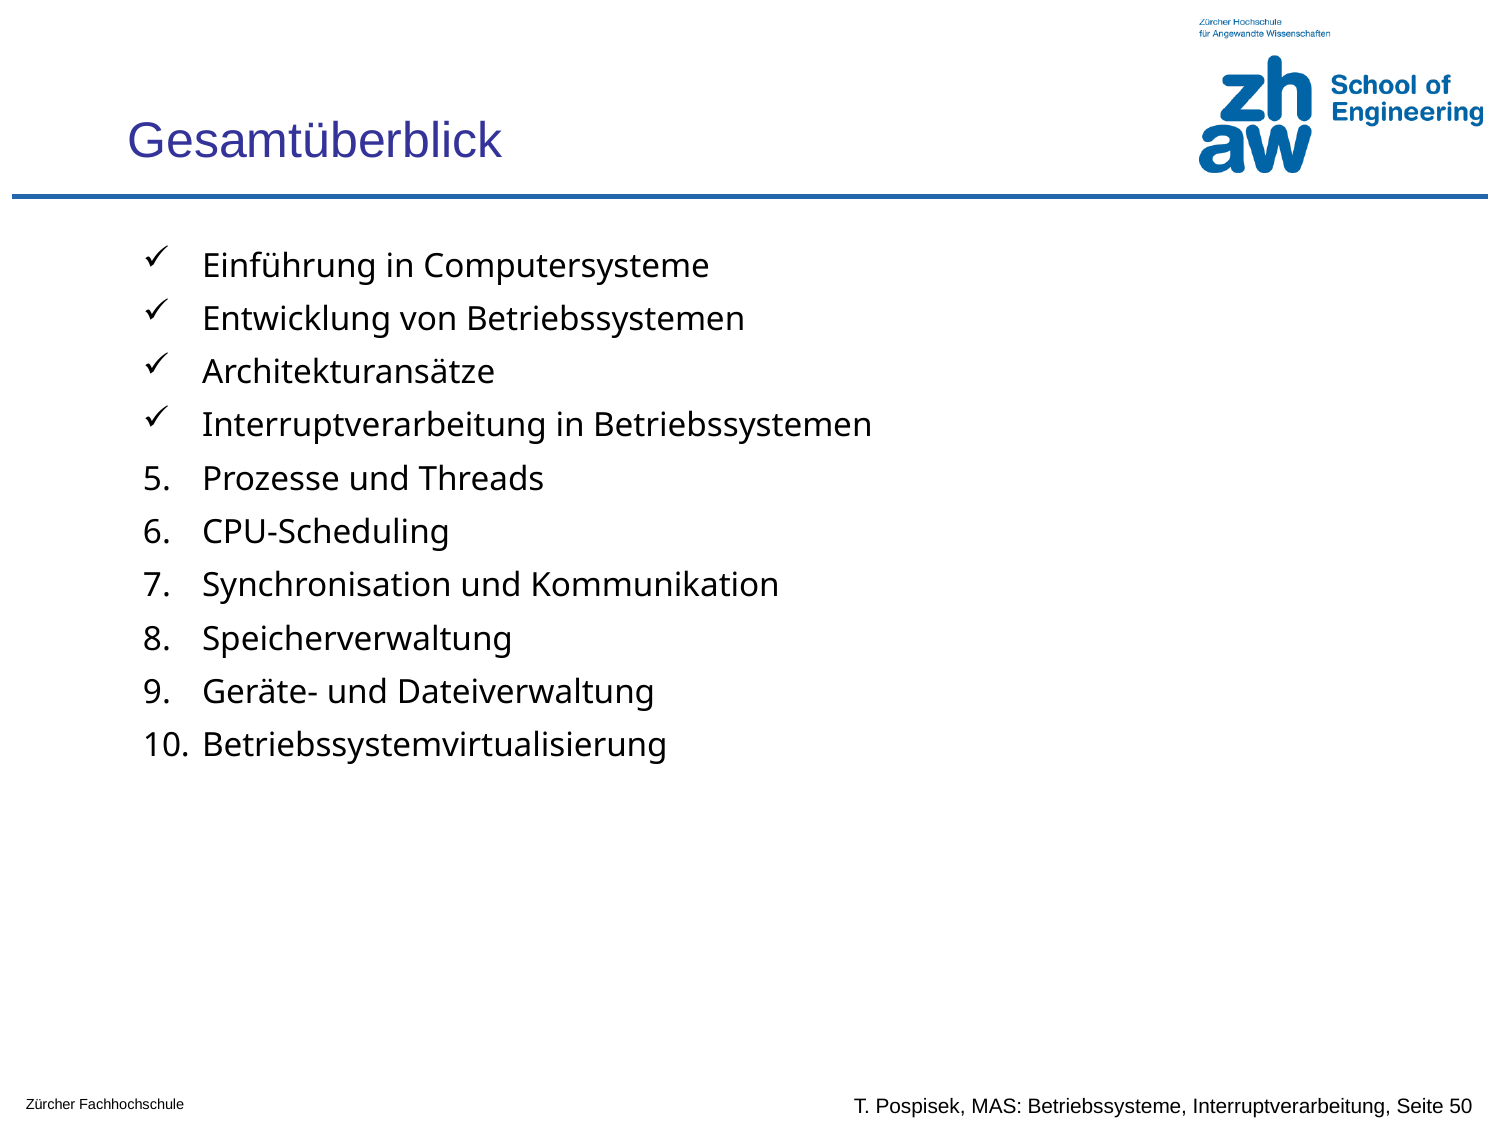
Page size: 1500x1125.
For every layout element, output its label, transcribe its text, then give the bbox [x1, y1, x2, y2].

title Gesamtüberblick [112, 50, 1391, 175]
text_box Einführung in Computersysteme Entwicklung von Betriebssystemen Architekturansätze Interruptverarbeitung in Betriebssystemen Prozesse und Threads CPU-Scheduling Synchronisation und Kommunikation Speicherverwaltung Geräte- und Dateiverwaltung Betriebssystemvirtualisierung [128, 236, 1341, 1012]
picture [1199, 19, 1483, 173]
